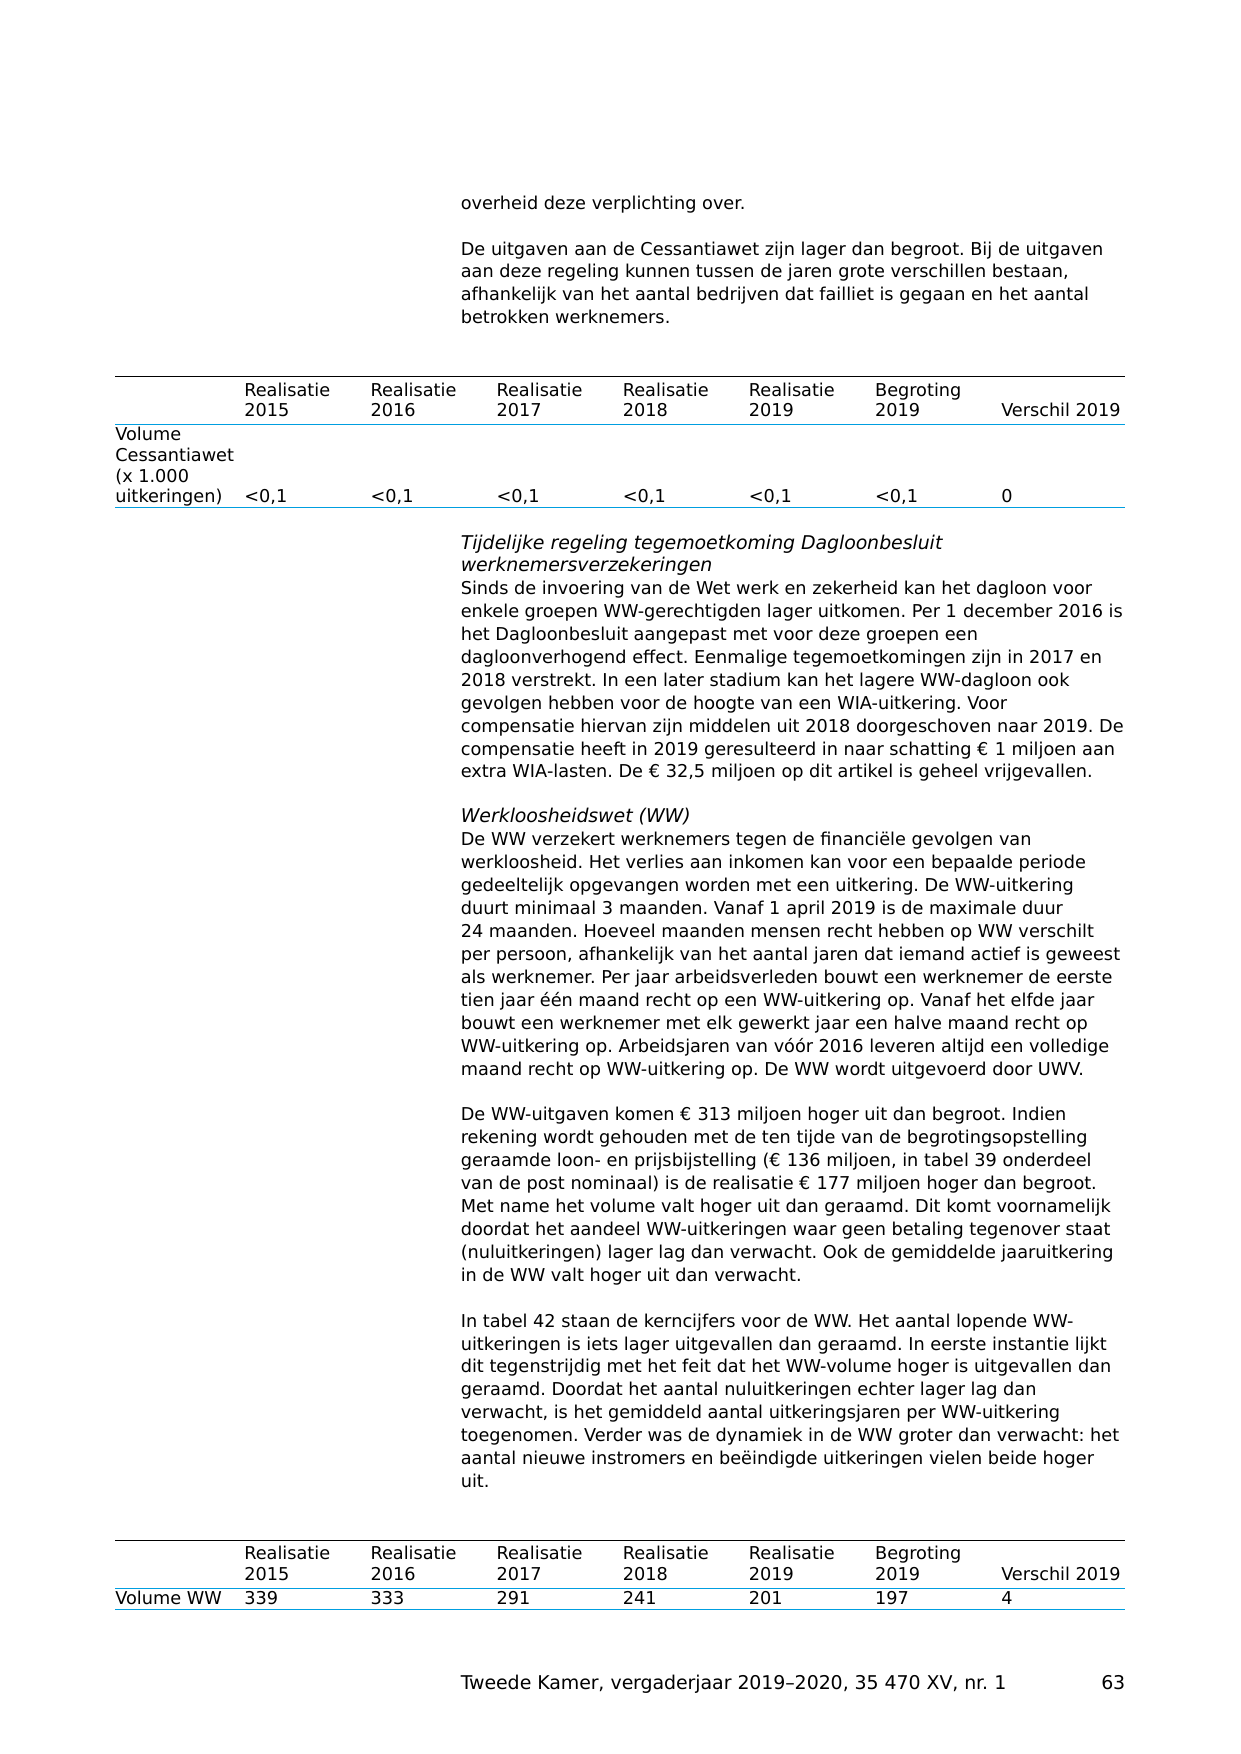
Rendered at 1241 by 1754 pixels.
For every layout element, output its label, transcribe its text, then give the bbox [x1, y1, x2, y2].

table_cell <0,1 [746, 425, 872, 507]
table_cell 291 [494, 1589, 620, 1609]
table_cell Realisatie 2017 [494, 1541, 620, 1587]
table_header Tabel 41 Kerncijfers Cessantiawet (Caribisch Nederland) [115, 351, 1125, 376]
table_cell Volume WW [115, 1589, 241, 1609]
table_cell Realisatie 2016 [368, 377, 493, 424]
table_cell [115, 377, 241, 424]
table_cell Realisatie 2019 [746, 377, 872, 424]
table_cell 0 [998, 425, 1125, 507]
table_cell Verschil 2019 [998, 1541, 1125, 1587]
text De WW-uitgaven komen € 313 miljoen hoger uit dan begroot. Indien rekening wordt gehouden met de ten tijde van de begrotingsopstelling geraamde loon- en prijsbijstelling (€ 136 miljoen, in tabel 39 onderdeel van de post nominaal) is de realisatie € 177 miljoen hoger dan begroot. Met name het volume valt hoger uit dan geraamd. Dit komt voornamelijk doordat het aandeel WW-uitkeringen waar geen betaling tegenover staat (nuluitkeringen) lager lag dan verwacht. Ook de gemiddelde jaaruitkering in de WW valt hoger uit dan verwacht. [461, 1102, 1125, 1286]
table_cell 197 [872, 1589, 998, 1609]
table_cell [115, 1541, 241, 1587]
table_cell 339 [241, 1589, 367, 1609]
table_cell Realisatie 2016 [368, 1541, 493, 1587]
table_cell <0,1 [241, 425, 367, 507]
table_cell <0,1 [872, 425, 998, 507]
table_cell Realisatie 2018 [620, 377, 746, 424]
table_cell Realisatie 2017 [494, 377, 620, 424]
table_cell 201 [746, 1589, 872, 1609]
table_cell Realisatie 2015 [241, 377, 367, 424]
text overheid deze verplichting over. [461, 191, 1125, 214]
table_header Tabel 42 Kerncijfers WW [115, 1515, 1125, 1540]
table_cell 4 [998, 1589, 1125, 1609]
text De WW verzekert werknemers tegen de financiële gevolgen van werkloosheid. Het verlies aan inkomen kan voor een bepaalde periode gedeeltelijk opgevangen worden met een uitkering. De WW-uitkering duurt minimaal 3 maanden. Vanaf 1 april 2019 is de maximale duur 24 maanden. Hoeveel maanden mensen recht hebben op WW verschilt per persoon, afhankelijk van het aantal jaren dat iemand actief is geweest als werknemer. Per jaar arbeidsverleden bouwt een werknemer de eerste tien jaar één maand recht op een WW-uitkering op. Vanaf het elfde jaar bouwt een werknemer met elk gewerkt jaar een halve maand recht op WW-uitkering op. Arbeidsjaren van vóór 2016 leveren altijd een volledige maand recht op WW-uitkering op. De WW wordt uitgevoerd door UWV. [461, 827, 1125, 1079]
table_cell Realisatie 2018 [620, 1541, 746, 1587]
table_cell Verschil 2019 [998, 377, 1125, 424]
table_cell <0,1 [620, 425, 746, 507]
table_cell Realisatie 2015 [241, 1541, 367, 1587]
table_cell <0,1 [494, 425, 620, 507]
title Werkloosheidswet (WW) [461, 805, 1125, 827]
title Tijdelijke regeling tegemoetkoming Dagloonbesluit werknemersverzekeringen [461, 532, 1125, 576]
table_cell Begroting 2019 [872, 1541, 998, 1587]
table_cell 241 [620, 1589, 746, 1609]
table_cell Begroting 2019 [872, 377, 998, 424]
text De uitgaven aan de Cessantiawet zijn lager dan begroot. Bij de uitgaven aan deze regeling kunnen tussen de jaren grote verschillen bestaan, afhankelijk van het aantal bedrijven dat failliet is gegaan en het aantal betrokken werknemers. [461, 237, 1125, 328]
text Sinds de invoering van de Wet werk en zekerheid kan het dagloon voor enkele groepen WW-gerechtigden lager uitkomen. Per 1 december 2016 is het Dagloonbesluit aangepast met voor deze groepen een dagloonverhogend effect. Eenmalige tegemoetkomingen zijn in 2017 en 2018 verstrekt. In een later stadium kan het lagere WW-dagloon ook gevolgen hebben voor de hoogte van een WIA-uitkering. Voor compensatie hiervan zijn middelen uit 2018 doorgeschoven naar 2019. De compensatie heeft in 2019 geresulteerd in naar schatting € 1 miljoen aan extra WIA-lasten. De € 32,5 miljoen op dit artikel is geheel vrijgevallen. [461, 576, 1125, 782]
table_cell Realisatie 2019 [746, 1541, 872, 1587]
text In tabel 42 staan de kerncijfers voor de WW. Het aantal lopende WW-uitkeringen is iets lager uitgevallen dan geraamd. In eerste instantie lijkt dit tegenstrijdig met het feit dat het WW-volume hoger is uitgevallen dan geraamd. Doordat het aantal nuluitkeringen echter lager lag dan verwacht, is het gemiddeld aantal uitkeringsjaren per WW-uitkering toegenomen. Verder was de dynamiek in de WW groter dan verwacht: het aantal nieuwe instromers en beëindigde uitkeringen vielen beide hoger uit. [461, 1309, 1125, 1492]
table_cell <0,1 [368, 425, 493, 507]
table_cell 333 [368, 1589, 493, 1609]
table_cell Volume Cessantiawet (x 1.000 uitkeringen) [115, 425, 241, 507]
